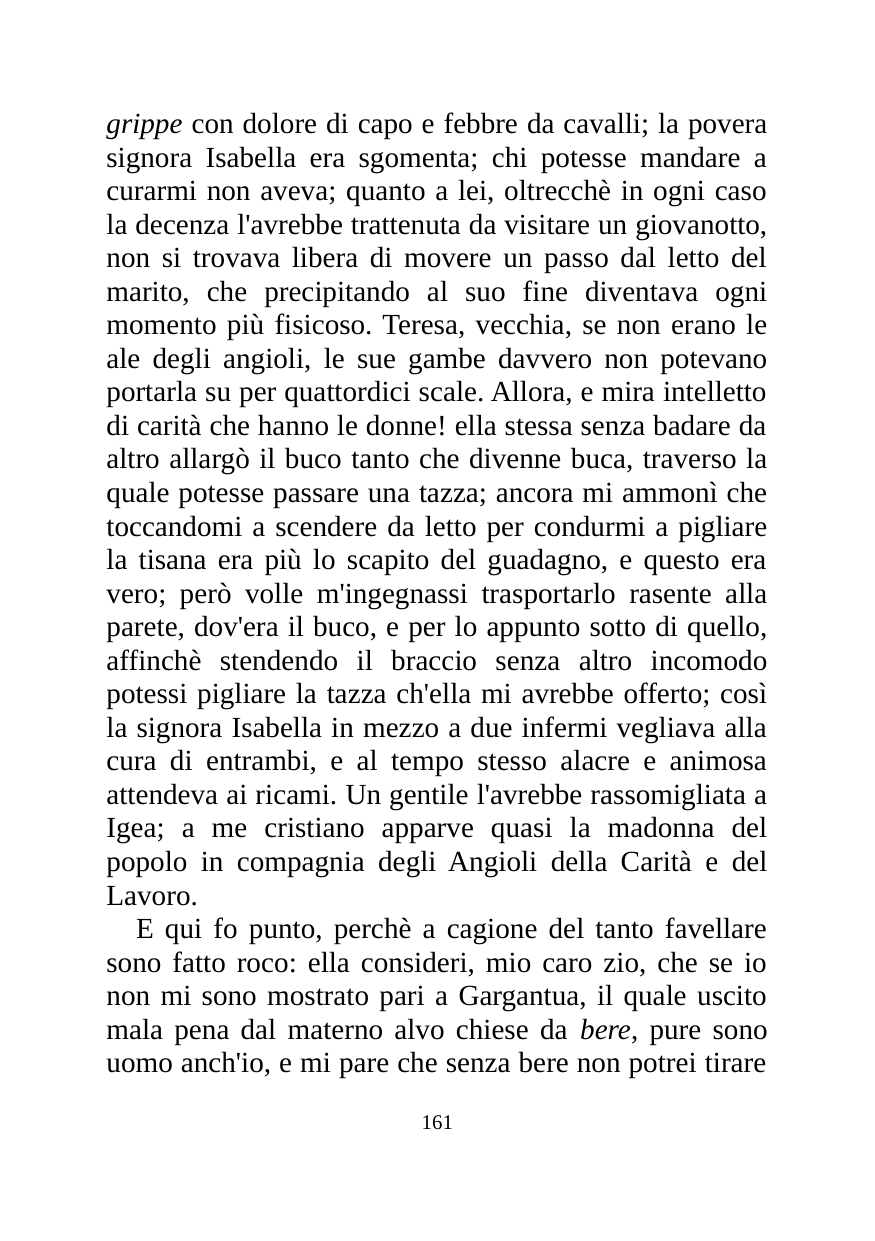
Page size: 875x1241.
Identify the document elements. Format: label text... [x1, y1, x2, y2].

text E qui fo punto, perchè a cagione del tanto favellare sono fatto roco: ella consideri, mio caro zio, che se io non mi sono mostrato pari a Gargantua, il quale uscito mala pena dal materno alvo chiese da bere, pure sono uomo anch'io, e mi pare che senza bere non potrei tirare [106, 911, 768, 1079]
text grippe con dolore di capo e febbre da cavalli; la povera signora Isabella era sgomenta; chi potesse mandare a curarmi non aveva; quanto a lei, oltrecchè in ogni caso la decenza l'avrebbe trattenuta da visitare un giovanotto, non si trovava libera di movere un passo dal letto del marito, che precipitando al suo fine diventava ogni momento più fisicoso. Teresa, vecchia, se non erano le ale degli angioli, le sue gambe davvero non potevano portarla su per quattordici scale. Allora, e mira intelletto di carità che hanno le donne! ella stessa senza badare da altro allargò il buco tanto che divenne buca, traverso la quale potesse passare una tazza; ancora mi ammonì che toccandomi a scendere da letto per condurmi a pigliare la tisana era più lo scapito del guadagno, e questo era vero; però volle m'ingegnassi trasportarlo rasente alla parete, dov'era il buco, e per lo appunto sotto di quello, affinchè stendendo il braccio senza altro incomodo potessi pigliare la tazza ch'ella mi avrebbe offerto; così la signora Isabella in mezzo a due infermi vegliava alla cura di entrambi, e al tempo stesso alacre e animosa attendeva ai ricami. Un gentile l'avrebbe rassomigliata a Igea; a me cristiano apparve quasi la madonna del popolo in compagnia degli Angioli della Carità e del Lavoro. [106, 106, 768, 911]
